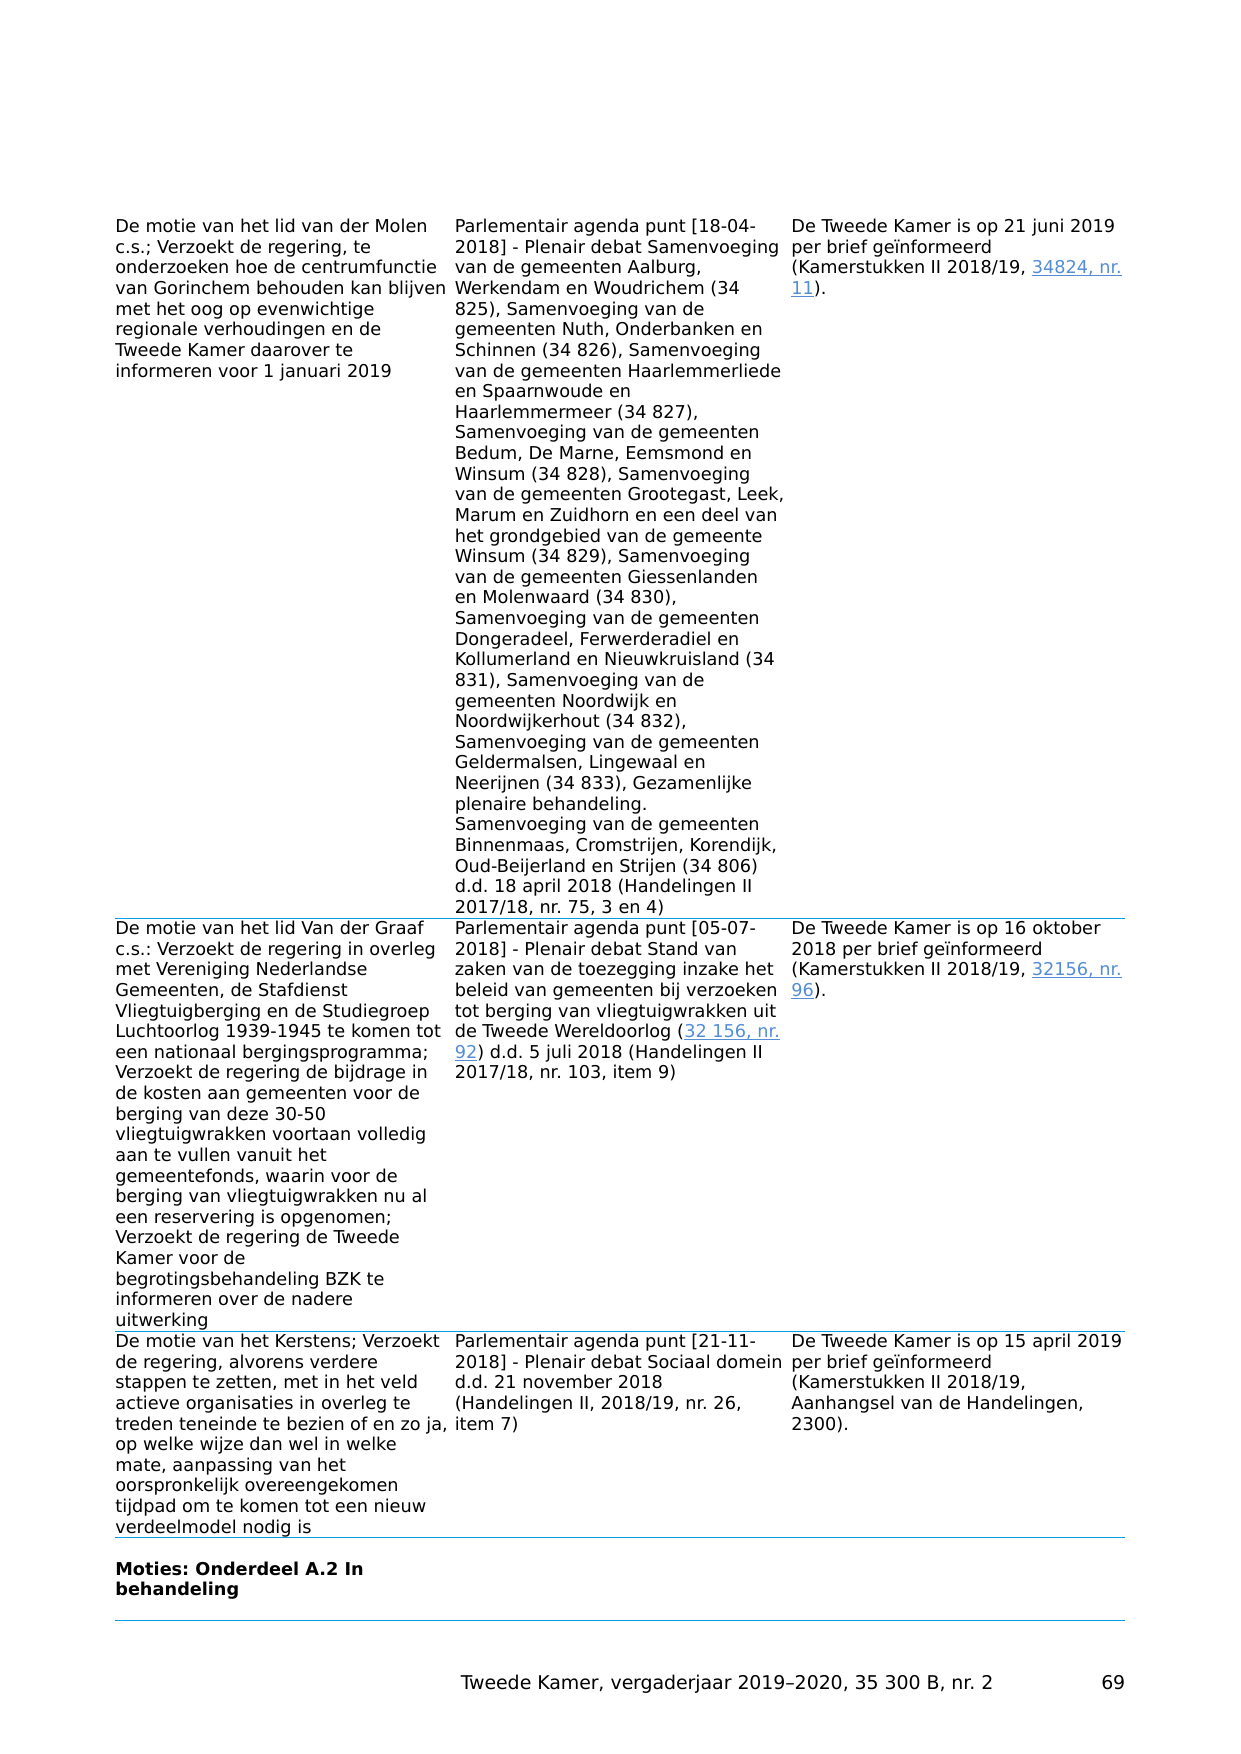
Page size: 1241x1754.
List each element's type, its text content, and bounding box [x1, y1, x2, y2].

table_cell [788, 1538, 1125, 1558]
table_cell [788, 1600, 1125, 1620]
table_header Tabel 13 Moties en toezeggingen [115, 191, 1125, 216]
table_cell De Tweede Kamer is op 21 juni 2019 per brief geïnformeerd (Kamerstukken II 2018/19, 34824, nr. 11). [788, 216, 1125, 917]
table_cell [115, 1600, 452, 1620]
table_cell [788, 1559, 1125, 1600]
table_cell De Tweede Kamer is op 16 oktober 2018 per brief geïnformeerd (Kamerstukken II 2018/19, 32156, nr. 96). [788, 919, 1125, 1331]
table_cell [115, 1538, 452, 1558]
table_cell [452, 1538, 788, 1558]
table_cell De motie van het Kerstens; Verzoekt de regering, alvorens verdere stappen te zetten, met in het veld actieve organisaties in overleg te treden teneinde te bezien of en zo ja, op welke wijze dan wel in welke mate, aanpassing van het oorspronkelijk overeengekomen tijdpad om te komen tot een nieuw verdeelmodel nodig is [115, 1332, 452, 1537]
table_cell De Tweede Kamer is op 15 april 2019 per brief geïnformeerd (Kamerstukken II 2018/19, Aanhangsel van de Handelingen, 2300). [788, 1332, 1125, 1537]
table_cell Parlementair agenda punt [18-04-2018] - Plenair debat Samenvoeging van de gemeenten Aalburg, Werkendam en Woudrichem (34 825), Samenvoeging van de gemeenten Nuth, Onderbanken en Schinnen (34 826), Samenvoeging van de gemeenten Haarlemmerliede en Spaarnwoude en Haarlemmermeer (34 827), Samenvoeging van de gemeenten Bedum, De Marne, Eemsmond en Winsum (34 828), Samenvoeging van de gemeenten Grootegast, Leek, Marum en Zuidhorn en een deel van het grondgebied van de gemeente Winsum (34 829), Samenvoeging van de gemeenten Giessenlanden en Molenwaard (34 830), Samenvoeging van de gemeenten Dongeradeel, Ferwerderadiel en Kollumerland en Nieuwkruisland (34 831), Samenvoeging van de gemeenten Noordwijk en Noordwijkerhout (34 832), Samenvoeging van de gemeenten Geldermalsen, Lingewaal en Neerijnen (34 833), Gezamenlijke plenaire behandeling. Samenvoeging van de gemeenten Binnenmaas, Cromstrijen, Korendijk, Oud-Beijerland en Strijen (34 806) d.d. 18 april 2018 (Handelingen II 2017/18, nr. 75, 3 en 4) [452, 216, 788, 917]
table_cell De motie van het lid Van der Graaf c.s.: Verzoekt de regering in overleg met Vereniging Nederlandse Gemeenten, de Stafdienst Vliegtuigberging en de Studiegroep Luchtoorlog 1939-1945 te komen tot een nationaal bergingsprogramma; Verzoekt de regering de bijdrage in de kosten aan gemeenten voor de berging van deze 30-50 vliegtuigwrakken voortaan volledig aan te vullen vanuit het gemeentefonds, waarin voor de berging van vliegtuigwrakken nu al een reservering is opgenomen; Verzoekt de regering de Tweede Kamer voor de begrotingsbehandeling BZK te informeren over de nadere uitwerking [115, 919, 452, 1331]
table_cell [452, 1559, 788, 1600]
table_cell Parlementair agenda punt [05-07-2018] - Plenair debat Stand van zaken van de toezegging inzake het beleid van gemeenten bij verzoeken tot berging van vliegtuigwrakken uit de Tweede Wereldoorlog (32 156, nr. 92) d.d. 5 juli 2018 (Handelingen II 2017/18, nr. 103, item 9) [452, 919, 788, 1331]
table_cell Parlementair agenda punt [21-11-2018] - Plenair debat Sociaal domein d.d. 21 november 2018 (Handelingen II, 2018/19, nr. 26, item 7) [452, 1332, 788, 1537]
table_cell [452, 1600, 788, 1620]
table_cell Moties: Onderdeel A.2 In behandeling [115, 1559, 452, 1600]
table_cell De motie van het lid van der Molen c.s.; Verzoekt de regering, te onderzoeken hoe de centrumfunctie van Gorinchem behouden kan blijven met het oog op evenwichtige regionale verhoudingen en de Tweede Kamer daarover te informeren voor 1 januari 2019 [115, 216, 452, 917]
